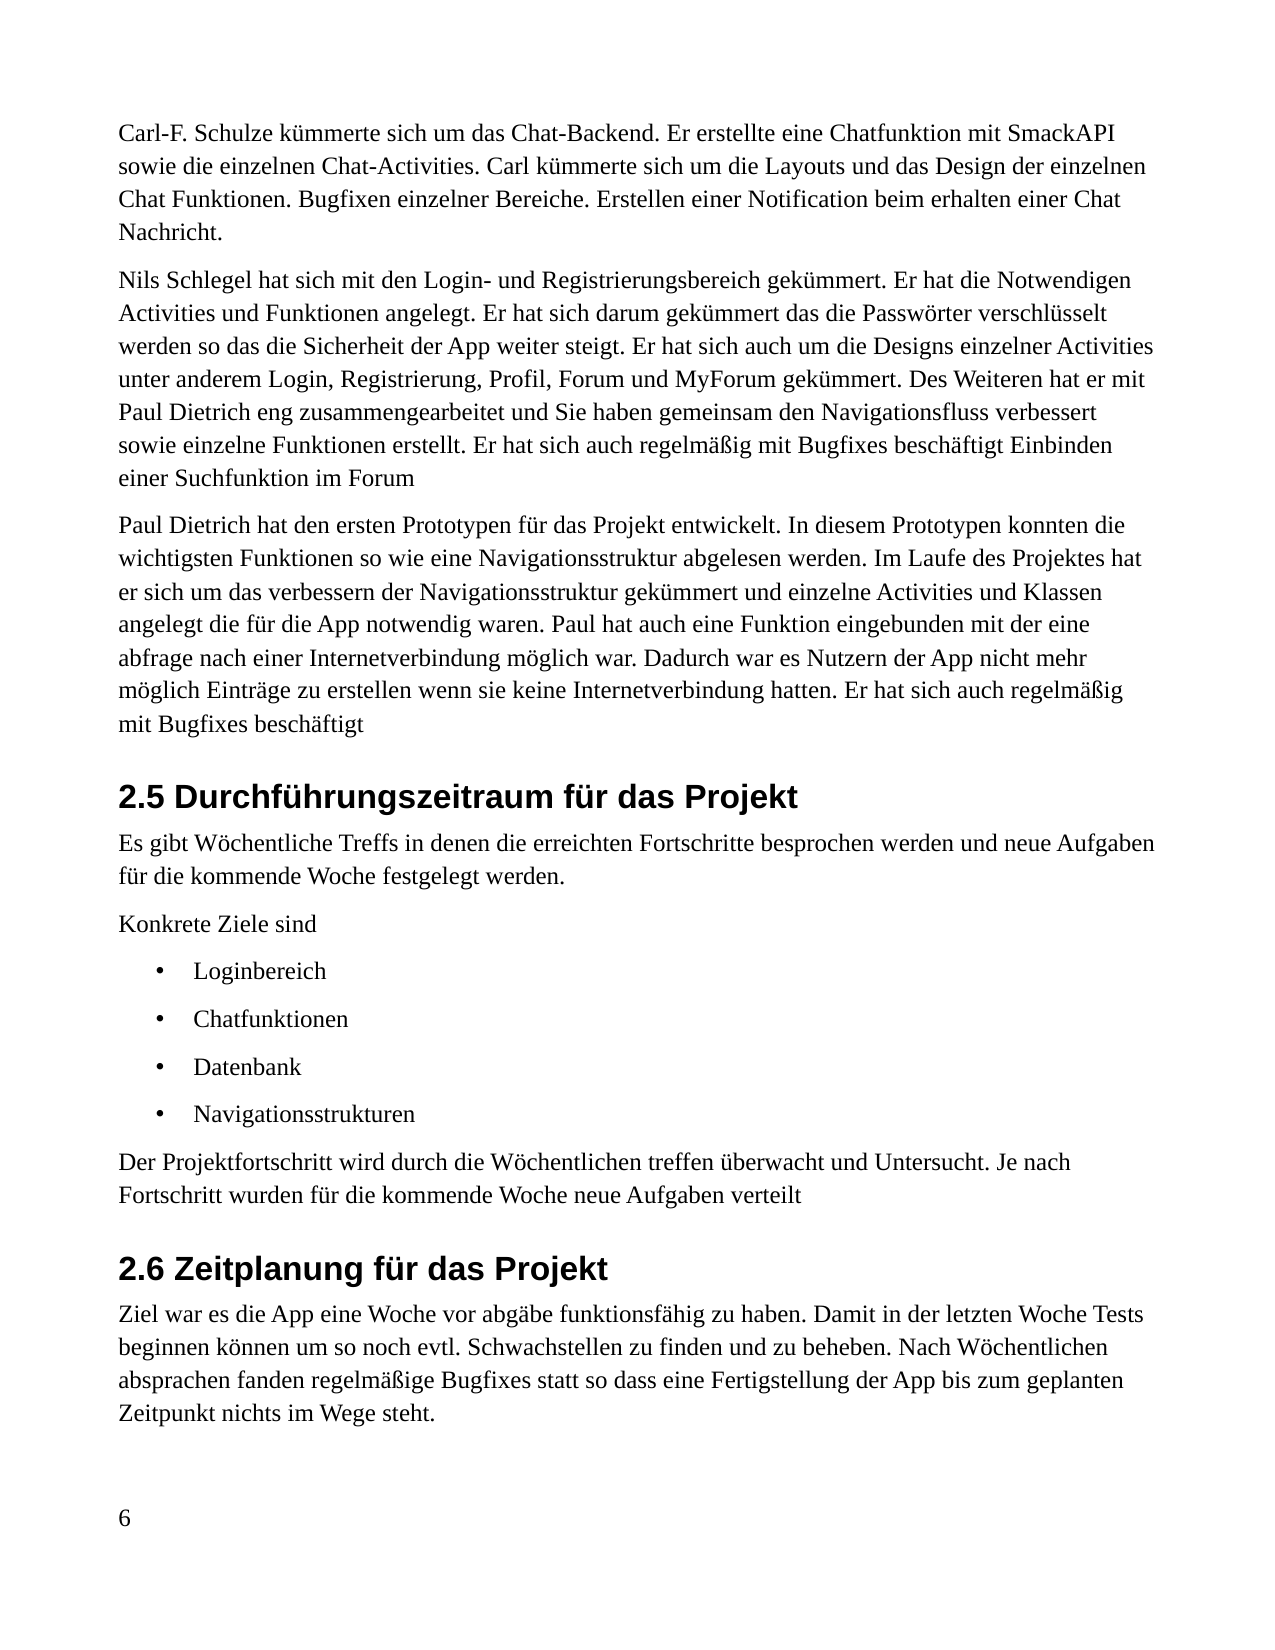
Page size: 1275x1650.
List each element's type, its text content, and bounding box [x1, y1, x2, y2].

subtitle 2.6 Zeitplanung für das Projekt [118, 1248, 1157, 1287]
text Paul Dietrich hat den ersten Prototypen für das Projekt entwickelt. In diesem Prototypen konnten die wichtigsten Funktionen so wie eine Navigationsstruktur abgelesen werden. Im Laufe des Projektes hat er sich um das verbessern der Navigationsstruktur gekümmert und einzelne Activities und Klassen angelegt die für die App notwendig waren. Paul hat auch eine Funktion eingebunden mit der eine abfrage nach einer Internetverbindung möglich war. Dadurch war es Nutzern der App nicht mehr möglich Einträge zu erstellen wenn sie keine Internetverbindung hatten. Er hat sich auch regelmäßig mit Bugfixes beschäftigt [118, 511, 1157, 737]
subtitle 2.5 Durchführungszeitraum für das Projekt [118, 777, 1157, 816]
list Chatfunktionen [156, 1004, 1157, 1033]
list Datenbank [156, 1052, 1157, 1080]
text Es gibt Wöchentliche Treffs in denen die erreichten Fortschritte besprochen werden und neue Aufgaben für die kommende Woche festgelegt werden. [118, 828, 1157, 890]
list Navigationsstrukturen [156, 1099, 1157, 1128]
list Loginbereich [156, 956, 1157, 985]
text Carl-F. Schulze kümmerte sich um das Chat-Backend. Er erstellte eine Chatfunktion mit SmackAPI sowie die einzelnen Chat-Activities. Carl kümmerte sich um die Layouts und das Design der einzelnen Chat Funktionen. Bugfixen einzelner Bereiche. Erstellen einer Notification beim erhalten einer Chat Nachricht. [118, 118, 1157, 246]
text Konkrete Ziele sind [118, 909, 1157, 938]
text Ziel war es die App eine Woche vor abgäbe funktionsfähig zu haben. Damit in der letzten Woche Tests beginnen können um so noch evtl. Schwachstellen zu finden und zu beheben. Nach Wöchentlichen absprachen fanden regelmäßige Bugfixes statt so dass eine Fertigstellung der App bis zum geplanten Zeitpunkt nichts im Wege steht. [118, 1299, 1157, 1427]
text Nils Schlegel hat sich mit den Login- und Registrierungsbereich gekümmert. Er hat die Notwendigen Activities und Funktionen angelegt. Er hat sich darum gekümmert das die Passwörter verschlüsselt werden so das die Sicherheit der App weiter steigt. Er hat sich auch um die Designs einzelner Activities unter anderem Login, Registrierung, Profil, Forum und MyForum gekümmert. Des Weiteren hat er mit Paul Dietrich eng zusammengearbeitet und Sie haben gemeinsam den Navigationsfluss verbessert sowie einzelne Funktionen erstellt. Er hat sich auch regelmäßig mit Bugfixes beschäftigt Einbinden einer Suchfunktion im Forum [118, 265, 1157, 492]
text Der Projektfortschritt wird durch die Wöchentlichen treffen überwacht und Untersucht. Je nach Fortschritt wurden für die kommende Woche neue Aufgaben verteilt [118, 1147, 1157, 1209]
